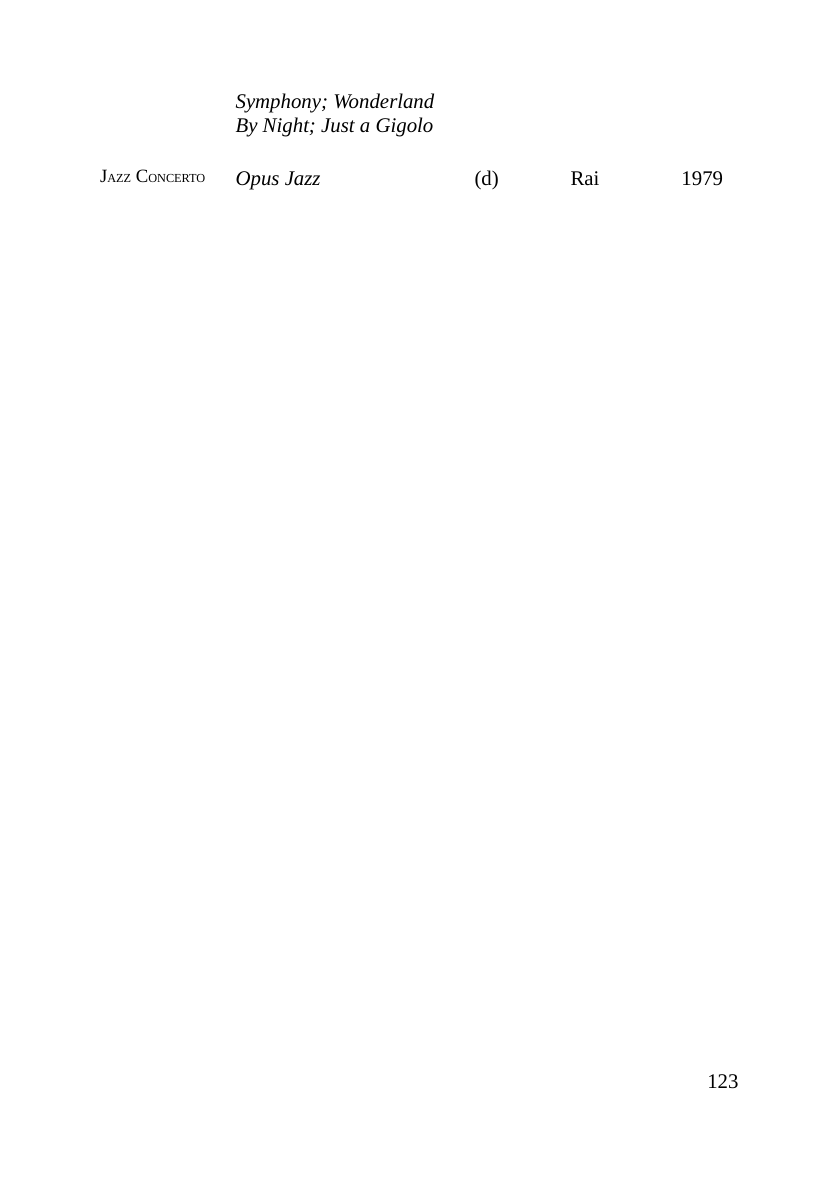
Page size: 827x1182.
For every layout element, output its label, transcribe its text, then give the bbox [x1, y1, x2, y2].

table_cell 1979 [670, 165, 738, 248]
table_cell [463, 89, 559, 165]
table_cell [559, 89, 670, 165]
table_cell Opus Jazz [224, 165, 463, 248]
table_cell Rai [559, 165, 670, 248]
table_cell (d) [463, 165, 559, 248]
table_cell Jazz Concerto [89, 165, 224, 248]
table_cell [670, 89, 738, 165]
table_cell [89, 89, 224, 165]
